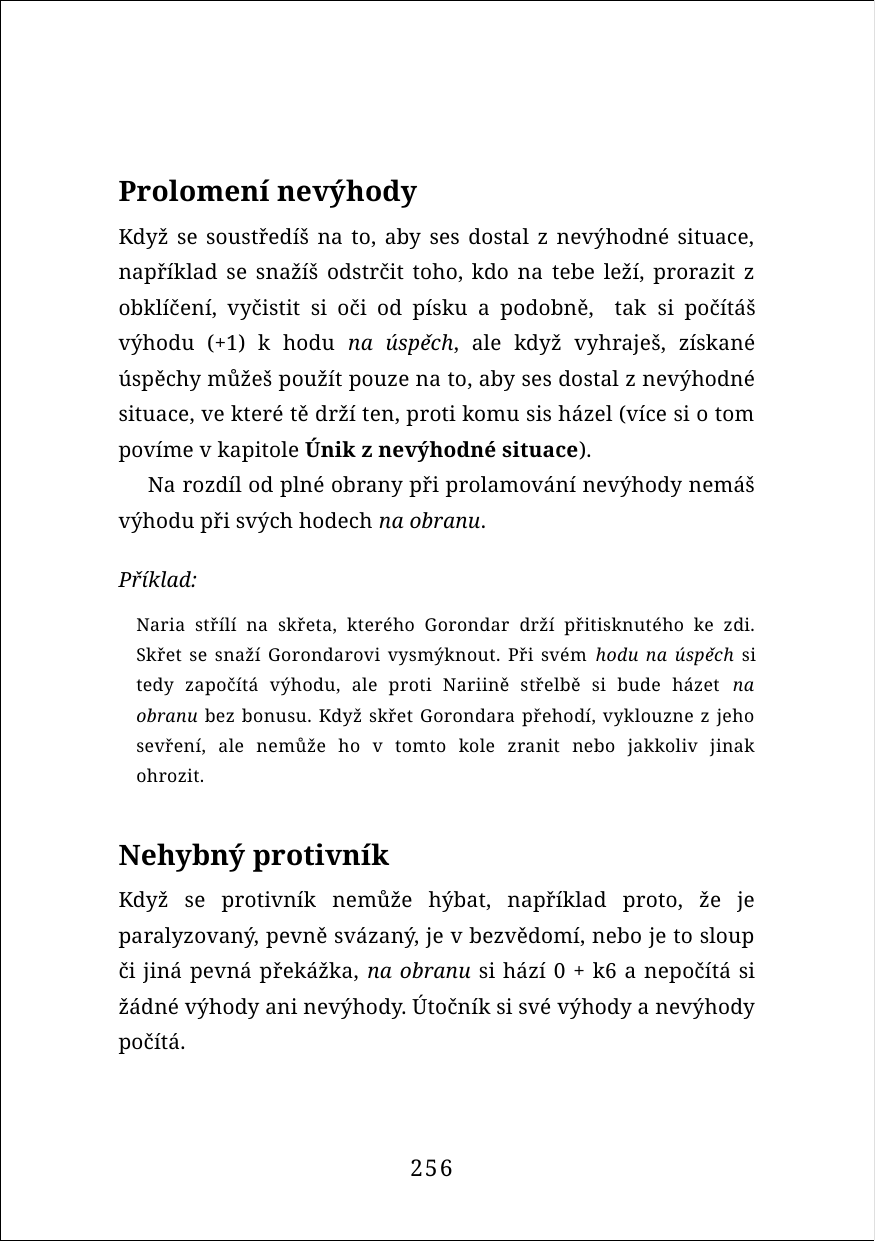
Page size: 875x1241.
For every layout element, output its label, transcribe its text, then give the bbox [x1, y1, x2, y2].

text Když se protivník nemůže hýbat, například proto, že je paralyzovaný, pevně svázaný, je v bezvědomí, nebo je to sloup či jiná pevná překážka, na obranu si hází 0 + k6 a nepočítá si žádné výhody ani nevýhody. Útočník si své výhody a nevýhody počítá. [118, 885, 756, 1056]
subtitle Nehybný protivník [118, 835, 756, 873]
text Naria střílí na skřeta, kterého Gorondar drží přitisknutého ke zdi. Skřet se snaží Gorondarovi vysmýknout. Při svém hodu na úspěch si tedy započítá výhodu, ale proti Nariině střelbě si bude házet na obranu bez bonusu. Když skřet Gorondara přehodí, vyklouzne z jeho sevření, ale nemůže ho v tomto kole zranit nebo jakkoliv jinak ohrozit. [136, 612, 756, 788]
text Když se soustředíš na to, aby ses dostal z nevýhodné situace, například se snažíš odstrčit toho, kdo na tebe leží, prorazit z obklíčení, vyčistit si oči od písku a podobně, tak si počítáš výhodu (+1) k hodu na úspěch, ale když vyhraješ, získané úspěchy můžeš použít pouze na to, aby ses dostal z nevýhodné situace, ve které tě drží ten, proti komu sis házel (více si o tom povíme v kapitole Únik z nevýhodné situace). Na rozdíl od plné obrany při prolamování nevýhody nemáš výhodu při svých hodech na obranu. [118, 222, 756, 534]
subtitle Prolomení nevýhody [118, 172, 756, 210]
text Příklad: [118, 565, 756, 594]
